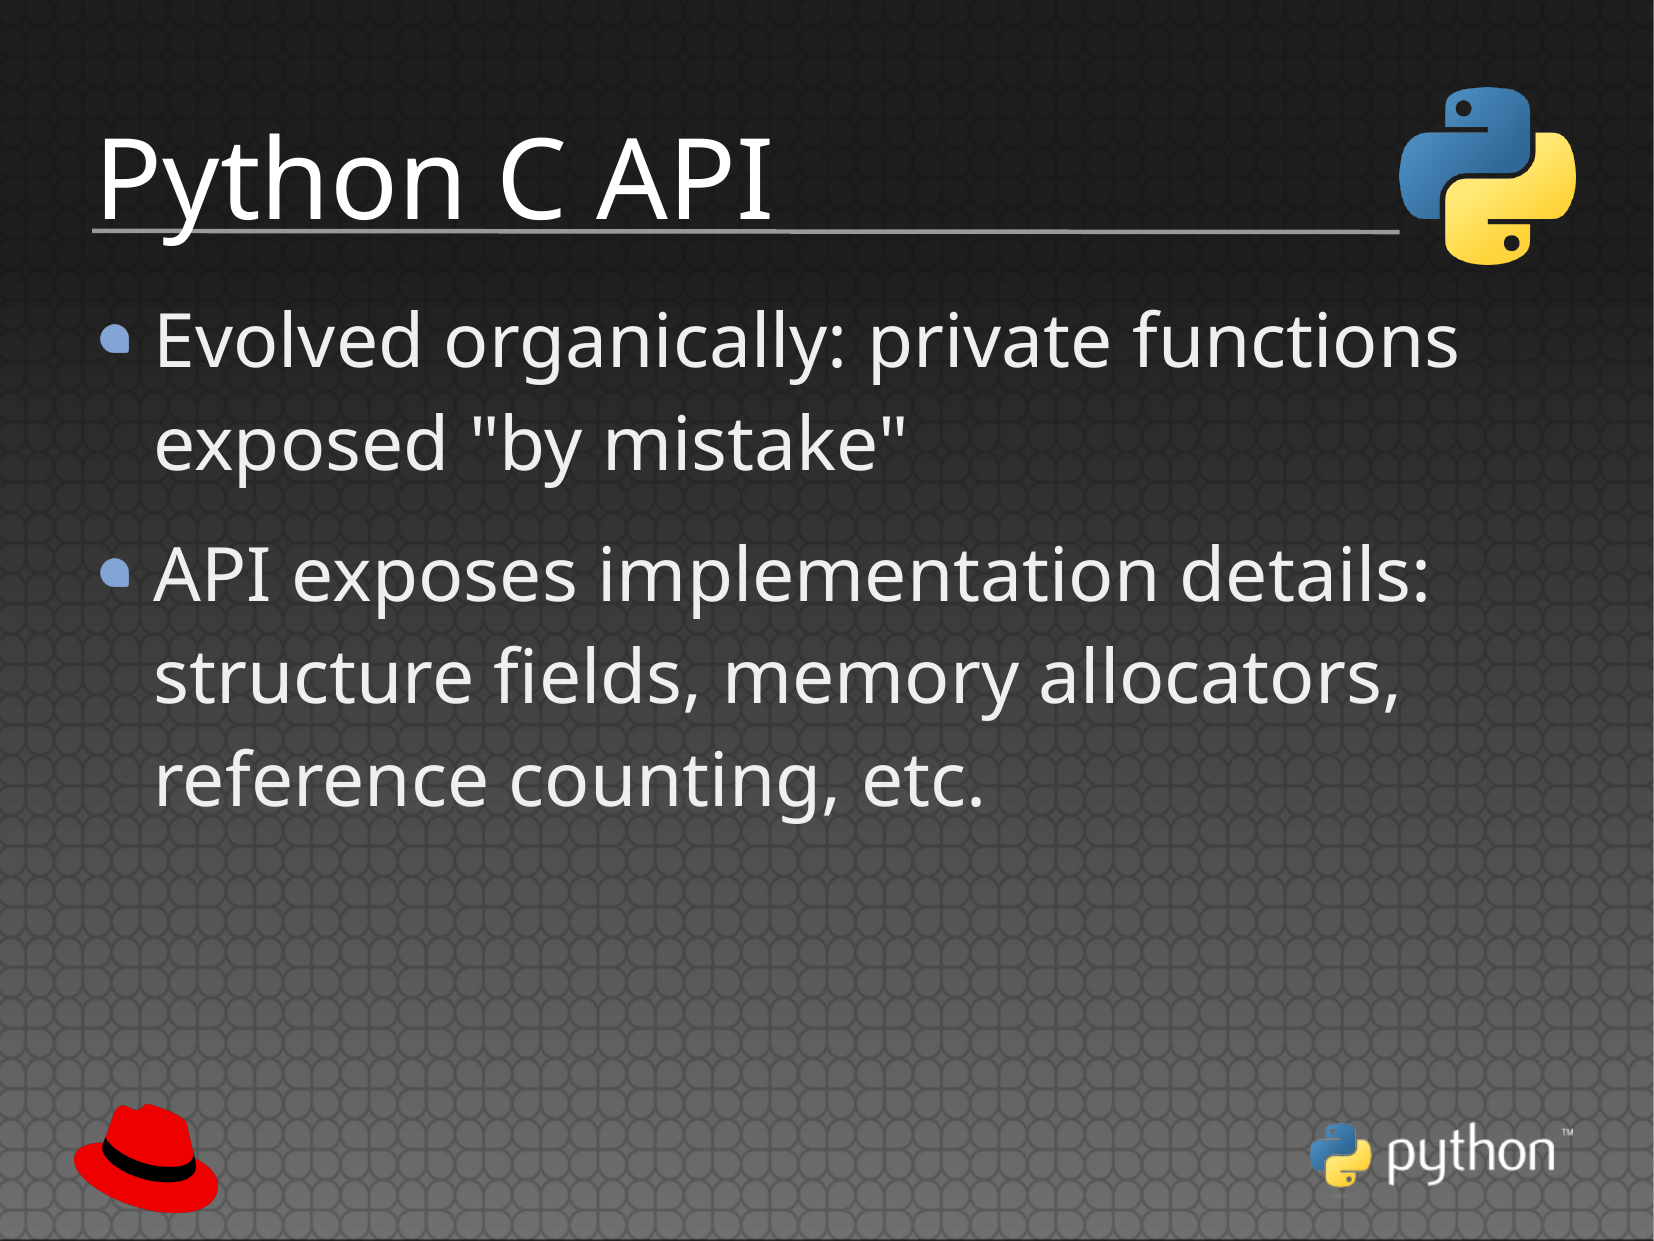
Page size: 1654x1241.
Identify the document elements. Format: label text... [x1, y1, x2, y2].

title Python C API [94, 100, 1426, 251]
list Evolved organically: private functions exposed "by mistake" API exposes implementation details: structure fields, memory allocators, reference counting, etc. [82, 287, 1573, 1135]
picture [0, 0, 1654, 1241]
